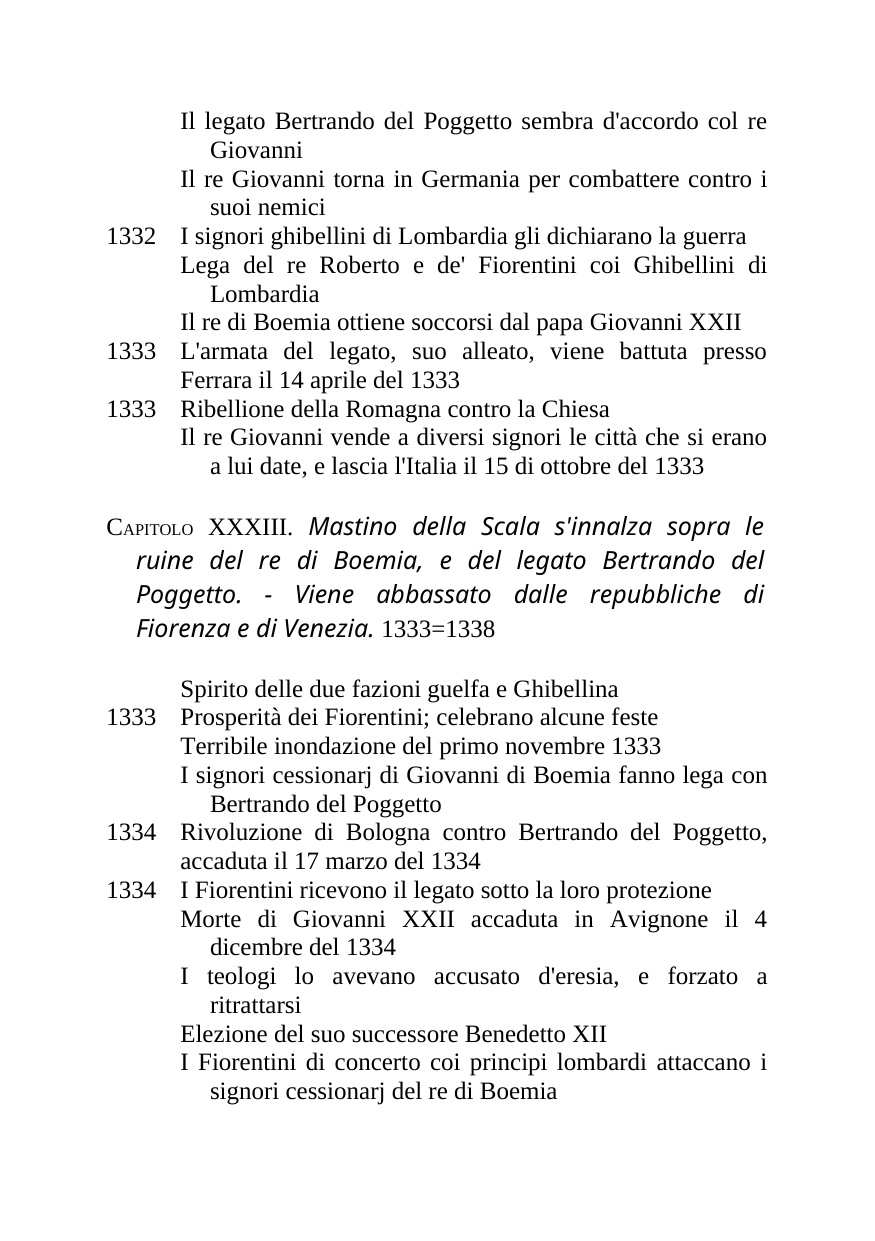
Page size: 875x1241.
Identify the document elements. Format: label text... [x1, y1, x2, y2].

text Capitolo XXXIII. Mastino della Scala s'innalza sopra le ruine del re di Boemia, e del legato Bertrando del Poggetto. - Viene abbassato dalle repubbliche di Fiorenza e di Venezia. 1333=1338 [106, 509, 768, 645]
text Terribile inondazione del primo novembre 1333 [180, 731, 768, 760]
text Il re di Boemia ottiene soccorsi dal papa Giovanni XXII [180, 307, 768, 336]
text 1333 Ribellione della Romagna contro la Chiesa [106, 394, 768, 422]
text I signori cessionarj di Giovanni di Boemia fanno lega con Bertrando del Poggetto [180, 760, 768, 817]
text Il legato Bertrando del Poggetto sembra d'accordo col re Giovanni [180, 106, 768, 164]
text Morte di Giovanni XXII accaduta in Avignone il 4 dicembre del 1334 [180, 904, 768, 961]
text Spirito delle due fazioni guelfa e Ghibellina [180, 674, 768, 702]
text I Fiorentini di concerto coi principi lombardi attaccano i signori cessionarj del re di Boemia [180, 1047, 768, 1105]
text 1332 I signori ghibellini di Lombardia gli dichiarano la guerra [106, 221, 768, 250]
text 1334 Rivoluzione di Bologna contro Bertrando del Poggetto, accaduta il 17 marzo del 1334 [106, 817, 768, 875]
text 1334 I Fiorentini ricevono il legato sotto la loro protezione [106, 875, 768, 904]
text 1333 L'armata del legato, suo alleato, viene battuta presso Ferrara il 14 aprile del 1333 [106, 336, 768, 394]
text Il re Giovanni vende a diversi signori le città che si erano a lui date, e lascia l'Italia il 15 di ottobre del 1333 [180, 422, 768, 480]
text 1333 Prosperità dei Fiorentini; celebrano alcune feste [106, 702, 768, 731]
text Lega del re Roberto e de' Fiorentini coi Ghibellini di Lombardia [180, 250, 768, 307]
text Il re Giovanni torna in Germania per combattere contro i suoi nemici [180, 164, 768, 221]
text I teologi lo avevano accusato d'eresia, e forzato a ritrattarsi [180, 961, 768, 1019]
text Elezione del suo successore Benedetto XII [180, 1019, 768, 1047]
